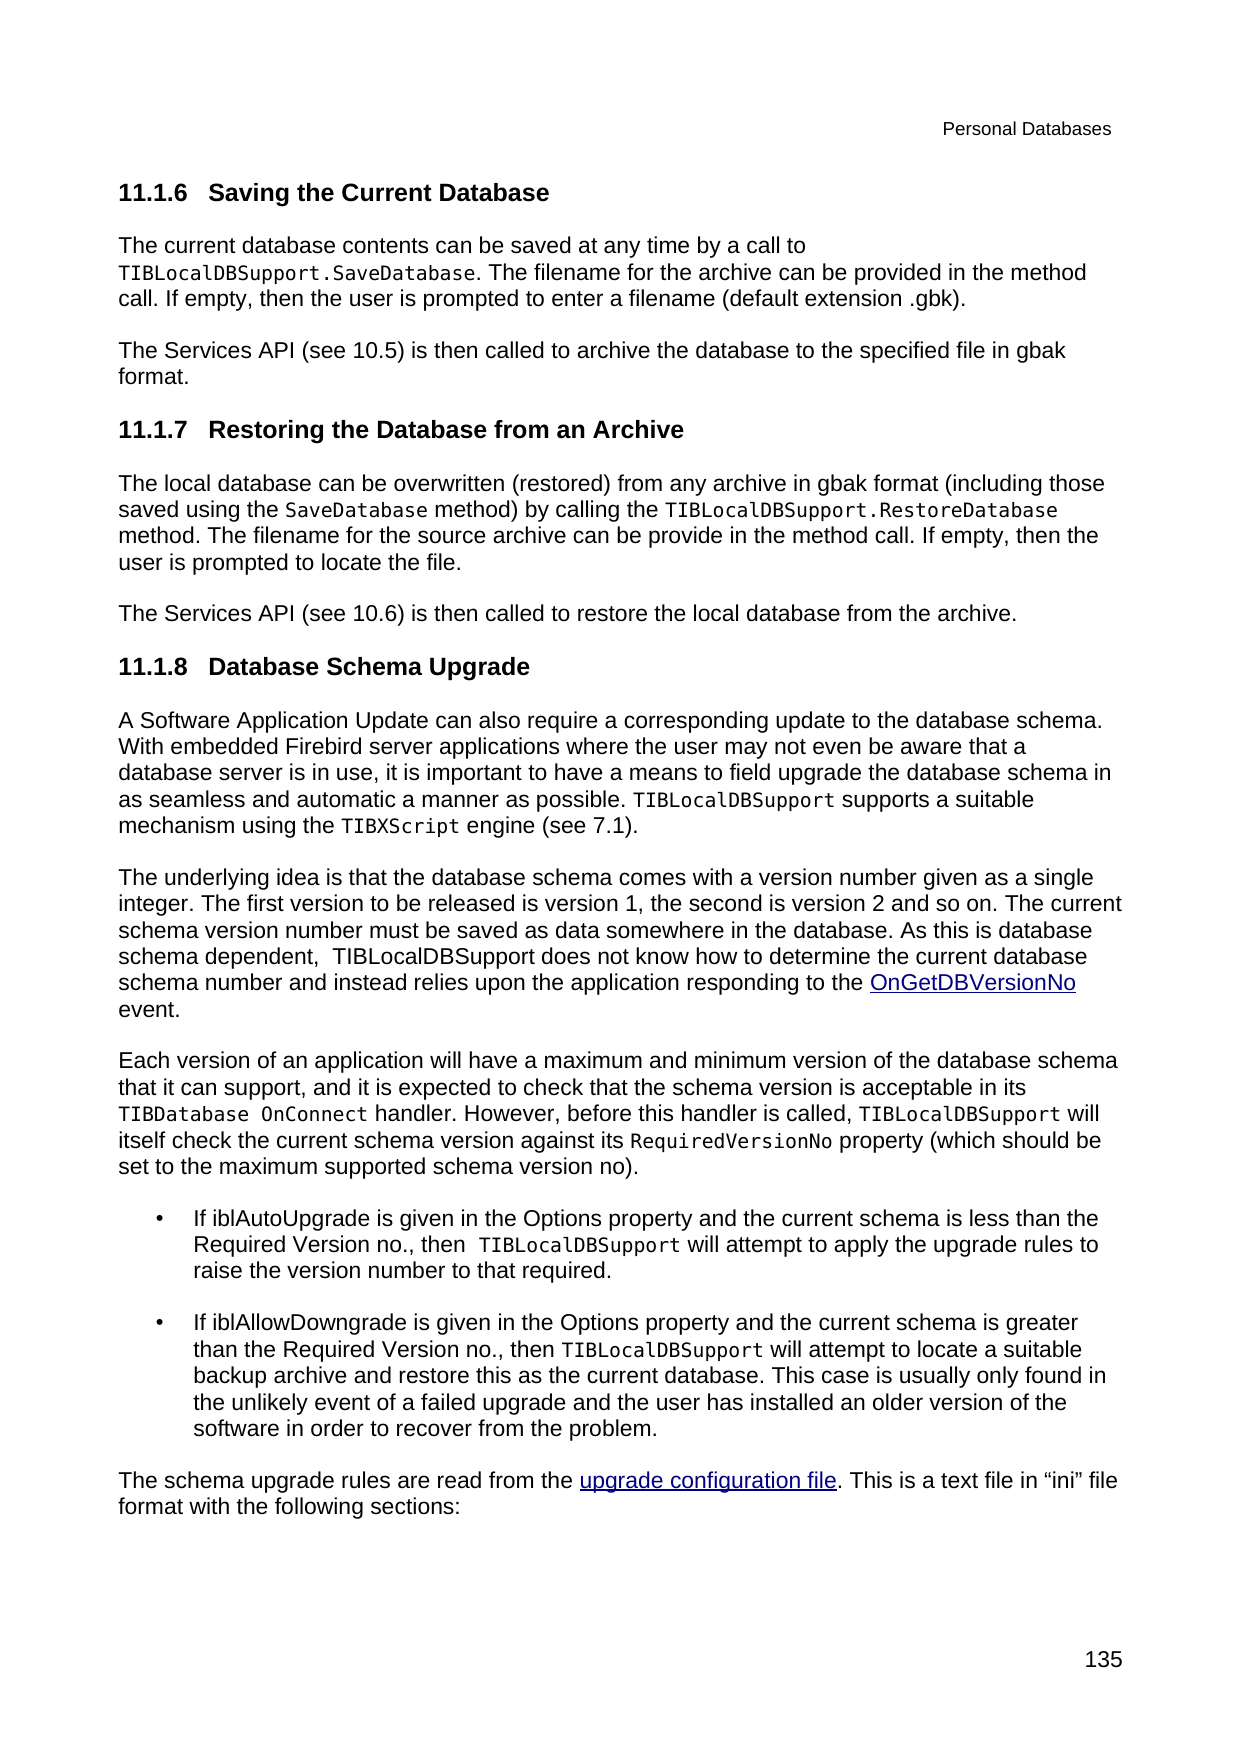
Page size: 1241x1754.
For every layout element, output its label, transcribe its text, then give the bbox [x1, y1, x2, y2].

text The current database contents can be saved at any time by a call to TIBLocalDBSupport.SaveDatabase. The filename for the archive can be provided in the method call. If empty, then the user is prompted to enter a filename (default extension .gbk). [118, 232, 1122, 311]
text Each version of an application will have a maximum and minimum version of the database schema that it can support, and it is expected to check that the schema version is acceptable in its TIBDatabase OnConnect handler. However, before this handler is called, TIBLocalDBSupport will itself check the current schema version against its RequiredVersionNo property (which should be set to the maximum supported schema version no). [118, 1047, 1122, 1179]
list If iblAllowDowngrade is given in the Options property and the current schema is greater than the Required Version no., then TIBLocalDBSupport will attempt to locate a suitable backup archive and restore this as the current database. This case is usually only found in the unlikely event of a failed upgrade and the user has installed an older version of the software in order to recover from the problem. [156, 1309, 1122, 1441]
subtitle Database Schema Upgrade [118, 652, 1122, 681]
subtitle Restoring the Database from an Archive [118, 415, 1122, 444]
text The schema upgrade rules are read from the upgrade configuration file. This is a text file in “ini” file format with the following sections: [118, 1467, 1122, 1519]
list If iblAutoUpgrade is given in the Options property and the current schema is less than the Required Version no., then TIBLocalDBSupport will attempt to apply the upgrade rules to raise the version number to that required. [156, 1205, 1122, 1284]
text A Software Application Update can also require a corresponding update to the database schema. With embedded Firebird server applications where the user may not even be aware that a database server is in use, it is important to have a means to field upgrade the database schema in as seamless and automatic a manner as possible. TIBLocalDBSupport supports a suitable mechanism using the TIBXScript engine (see 7.1). [118, 707, 1122, 838]
text The Services API (see 10.6) is then called to restore the local database from the archive. [118, 600, 1122, 627]
text The Services API (see 10.5) is then called to archive the database to the specified file in gbak format. [118, 337, 1122, 390]
text The local database can be overwritten (restored) from any archive in gbak format (including those saved using the SaveDatabase method) by calling the TIBLocalDBSupport.RestoreDatabase method. The filename for the source archive can be provide in the method call. If empty, then the user is prompted to locate the file. [118, 469, 1122, 575]
subtitle Saving the Current Database [118, 178, 1122, 207]
text The underlying idea is that the database schema comes with a version number given as a single integer. The first version to be released is version 1, the second is version 2 and so on. The current schema version number must be saved as data somewhere in the database. As this is database schema dependent, TIBLocalDBSupport does not know how to determine the current database schema number and instead relies upon the application responding to the OnGetDBVersionNo event. [118, 864, 1122, 1022]
